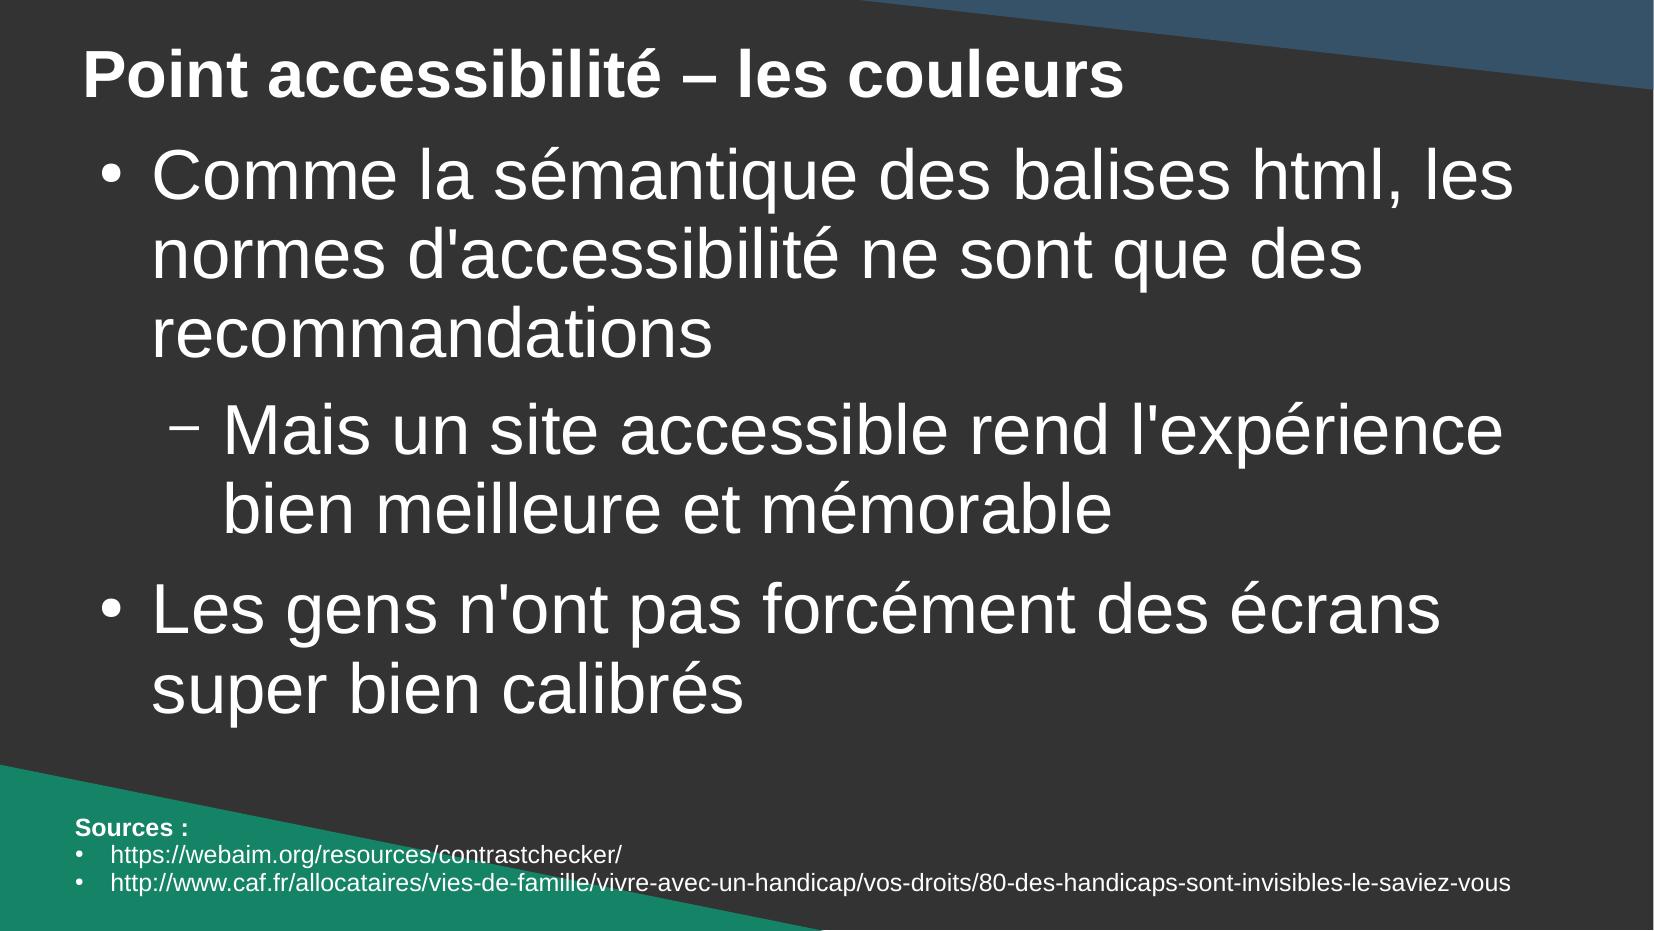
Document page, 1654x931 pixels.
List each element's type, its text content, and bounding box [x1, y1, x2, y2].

text_box [858, 0, 1654, 90]
text_box Sources : https://webaim.org/resources/contrastchecker/ http://www.caf.fr/allocataires/vies-de-famille/vivre-avec-un-handicap/vos-droits/80-des-handicaps-sont-invisibles-le-saviez-vous [60, 805, 1546, 931]
title Point accessibilité – les couleurs [82, 37, 1571, 122]
text_box [0, 764, 200, 931]
list Comme la sémantique des balises html, les normes d'accessibilité ne sont que des recommandations Mais un site accessible rend l'expérience bien meilleure et mémorable Les gens n'ont pas forcément des écrans super bien calibrés [80, 135, 1605, 745]
